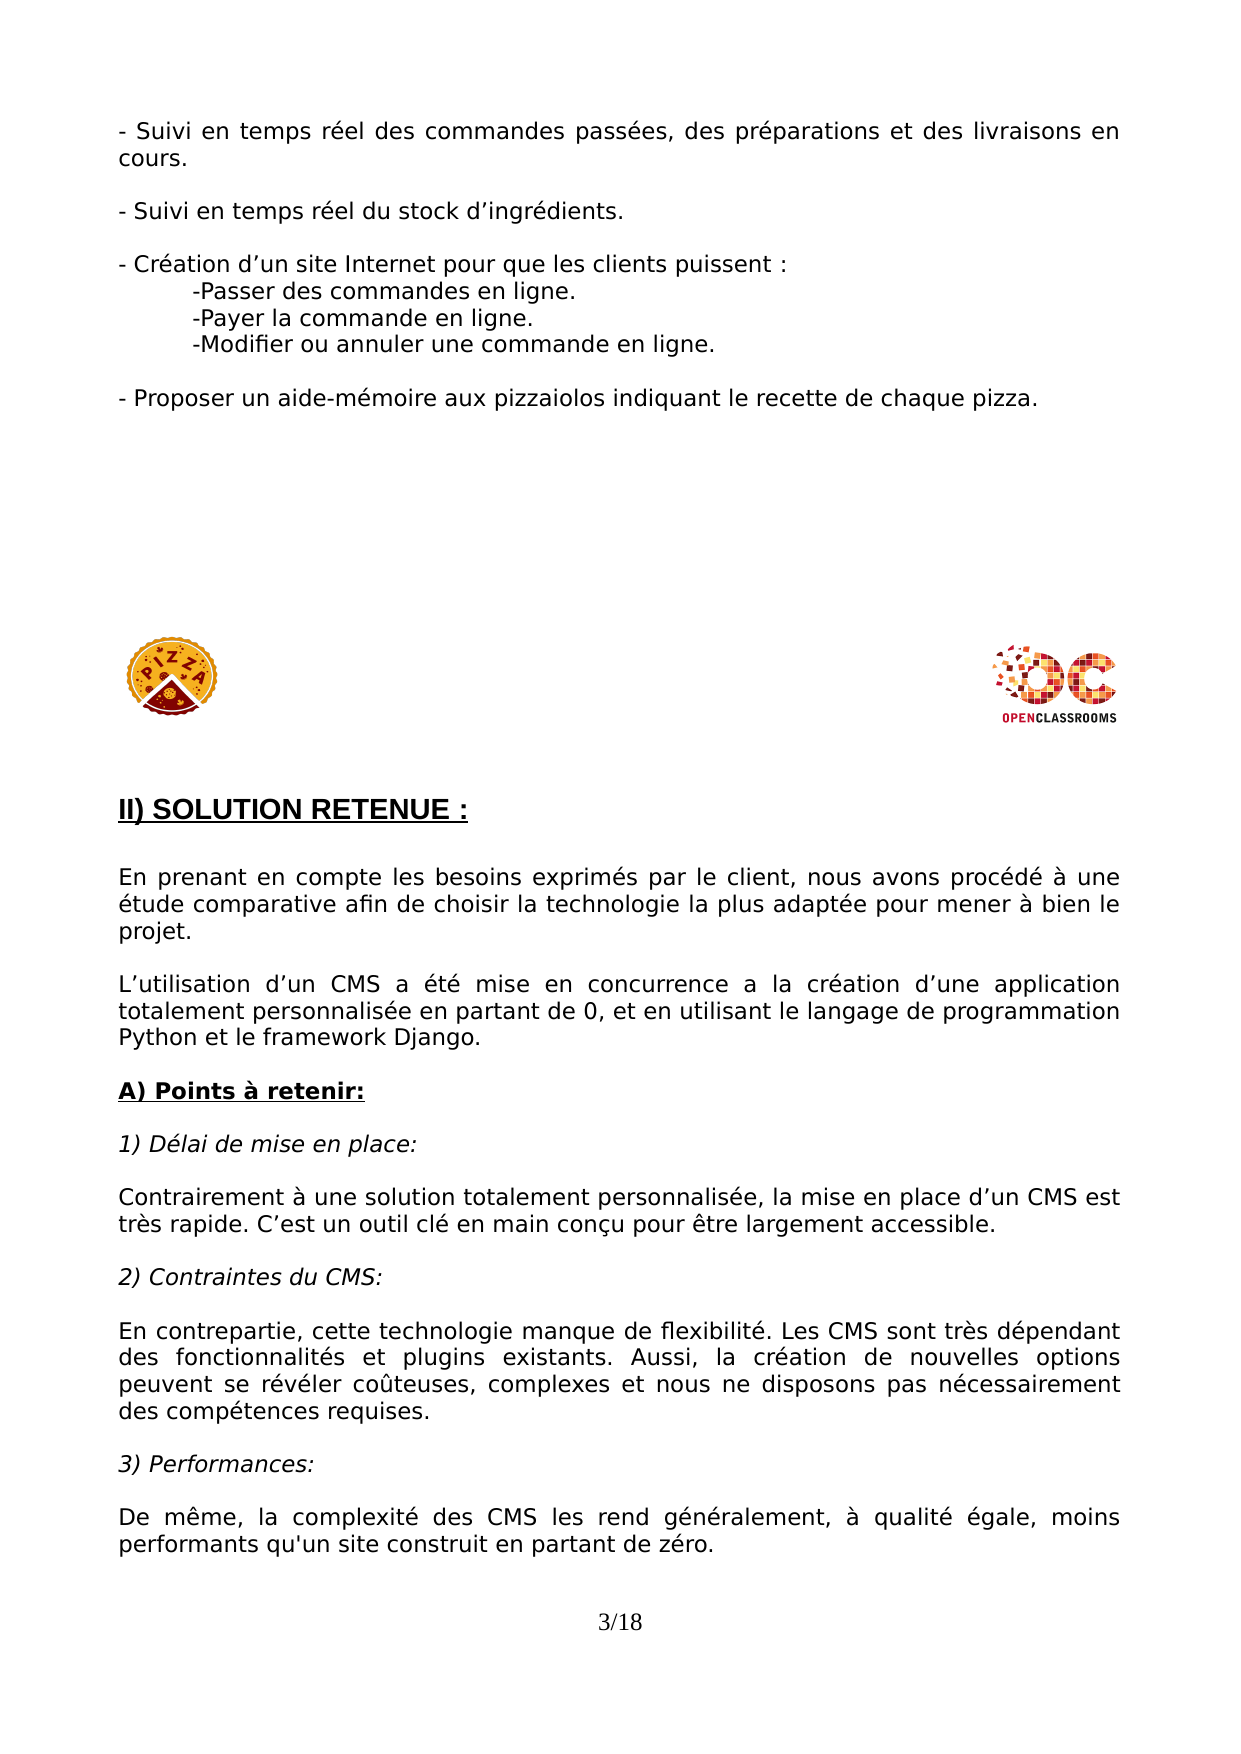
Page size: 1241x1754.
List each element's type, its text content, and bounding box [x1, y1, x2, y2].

text - Proposer un aide-mémoire aux pizzaiolos indiquant le recette de chaque pizza. [118, 385, 1122, 411]
text -Passer des commandes en ligne. [118, 278, 1122, 305]
text - Suivi en temps réel des commandes passées, des préparations et des livraisons en cours. [118, 118, 1122, 171]
text - Création d’un site Internet pour que les clients puissent : [118, 251, 1122, 278]
text A) Points à retenir: [118, 1078, 1122, 1104]
picture [117, 628, 227, 724]
text 1) Délai de mise en place: [118, 1131, 1122, 1158]
text Contrairement à une solution totalement personnalisée, la mise en place d’un CMS est très rapide. C’est un outil clé en main conçu pour être largement accessible. [118, 1184, 1122, 1238]
text En prenant en compte les besoins exprimés par le client, nous avons procédé à une étude comparative afin de choisir la technologie la plus adaptée pour mener à bien le projet. [118, 864, 1122, 944]
text -Modifier ou annuler une commande en ligne. [118, 331, 1122, 358]
text -Payer la commande en ligne. [118, 305, 1122, 331]
text 3) Performances: [118, 1451, 1122, 1478]
text - Suivi en temps réel du stock d’ingrédients. [118, 198, 1122, 225]
text L’utilisation d’un CMS a été mise en concurrence a la création d’une application totalement personnalisée en partant de 0, et en utilisant le langage de programmation Python et le framework Django. [118, 971, 1122, 1051]
picture [987, 636, 1121, 731]
text En contrepartie, cette technologie manque de flexibilité. Les CMS sont très dépendant des fonctionnalités et plugins existants. Aussi, la création de nouvelles options peuvent se révéler coûteuses, complexes et nous ne disposons pas nécessairement des compétences requises. [118, 1318, 1122, 1424]
text De même, la complexité des CMS les rend généralement, à qualité égale, moins performants qu'un site construit en partant de zéro. [118, 1504, 1122, 1558]
text 2) Contraintes du CMS: [118, 1264, 1122, 1291]
subtitle II) SOLUTION RETENUE : [118, 792, 1122, 825]
